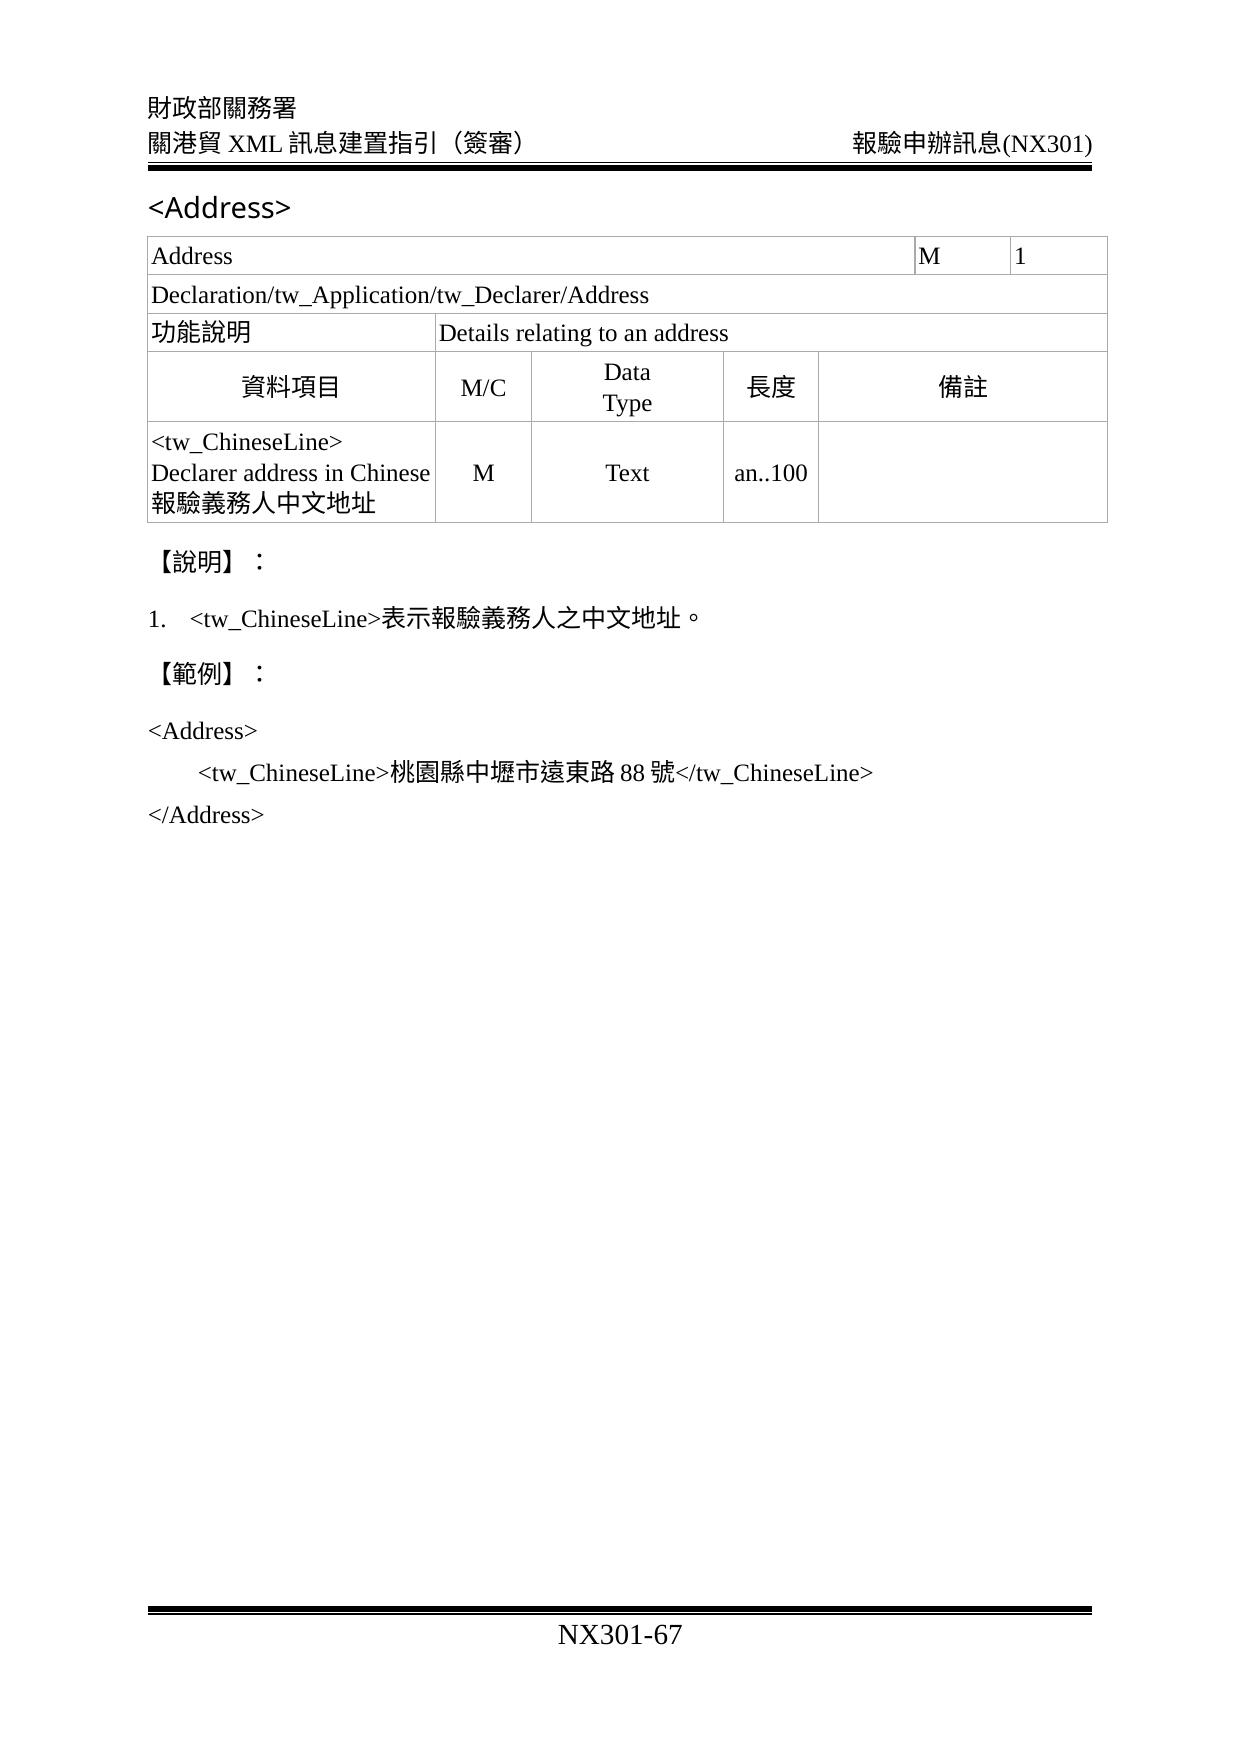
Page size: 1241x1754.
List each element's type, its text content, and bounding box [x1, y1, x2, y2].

text 【說明】： [148, 538, 1092, 579]
table_cell an..100 [724, 422, 818, 522]
table_header 1 [1011, 237, 1107, 274]
table_cell 備註 [819, 352, 1107, 421]
table_cell Data Type [532, 352, 723, 421]
table_cell 資料項目 [148, 352, 435, 421]
table_cell Declaration/tw_Application/tw_Declarer/Address [148, 275, 1107, 313]
table_cell Text [532, 422, 723, 522]
table_cell [819, 422, 1107, 522]
table_cell M [436, 422, 531, 522]
table_header Address [148, 237, 914, 274]
list <tw_ChineseLine>表示報驗義務人之中文地址。 [148, 594, 1092, 636]
table_cell <tw_ChineseLine> Declarer address in Chinese 報驗義務人中文地址 [148, 422, 435, 522]
table_cell M/C [436, 352, 531, 421]
table_header M [916, 237, 1010, 274]
subtitle <Address> [148, 177, 1092, 229]
table_cell 功能說明 [148, 314, 435, 351]
text 【範例】： [148, 650, 1092, 692]
text <tw_ChineseLine>桃園縣中壢市遠東路88號</tw_ChineseLine> [148, 748, 1092, 790]
subtitle </Address> [148, 790, 1092, 831]
table_cell Details relating to an address [436, 314, 1107, 351]
subtitle <Address> [148, 706, 1092, 748]
table_cell 長度 [724, 352, 818, 421]
